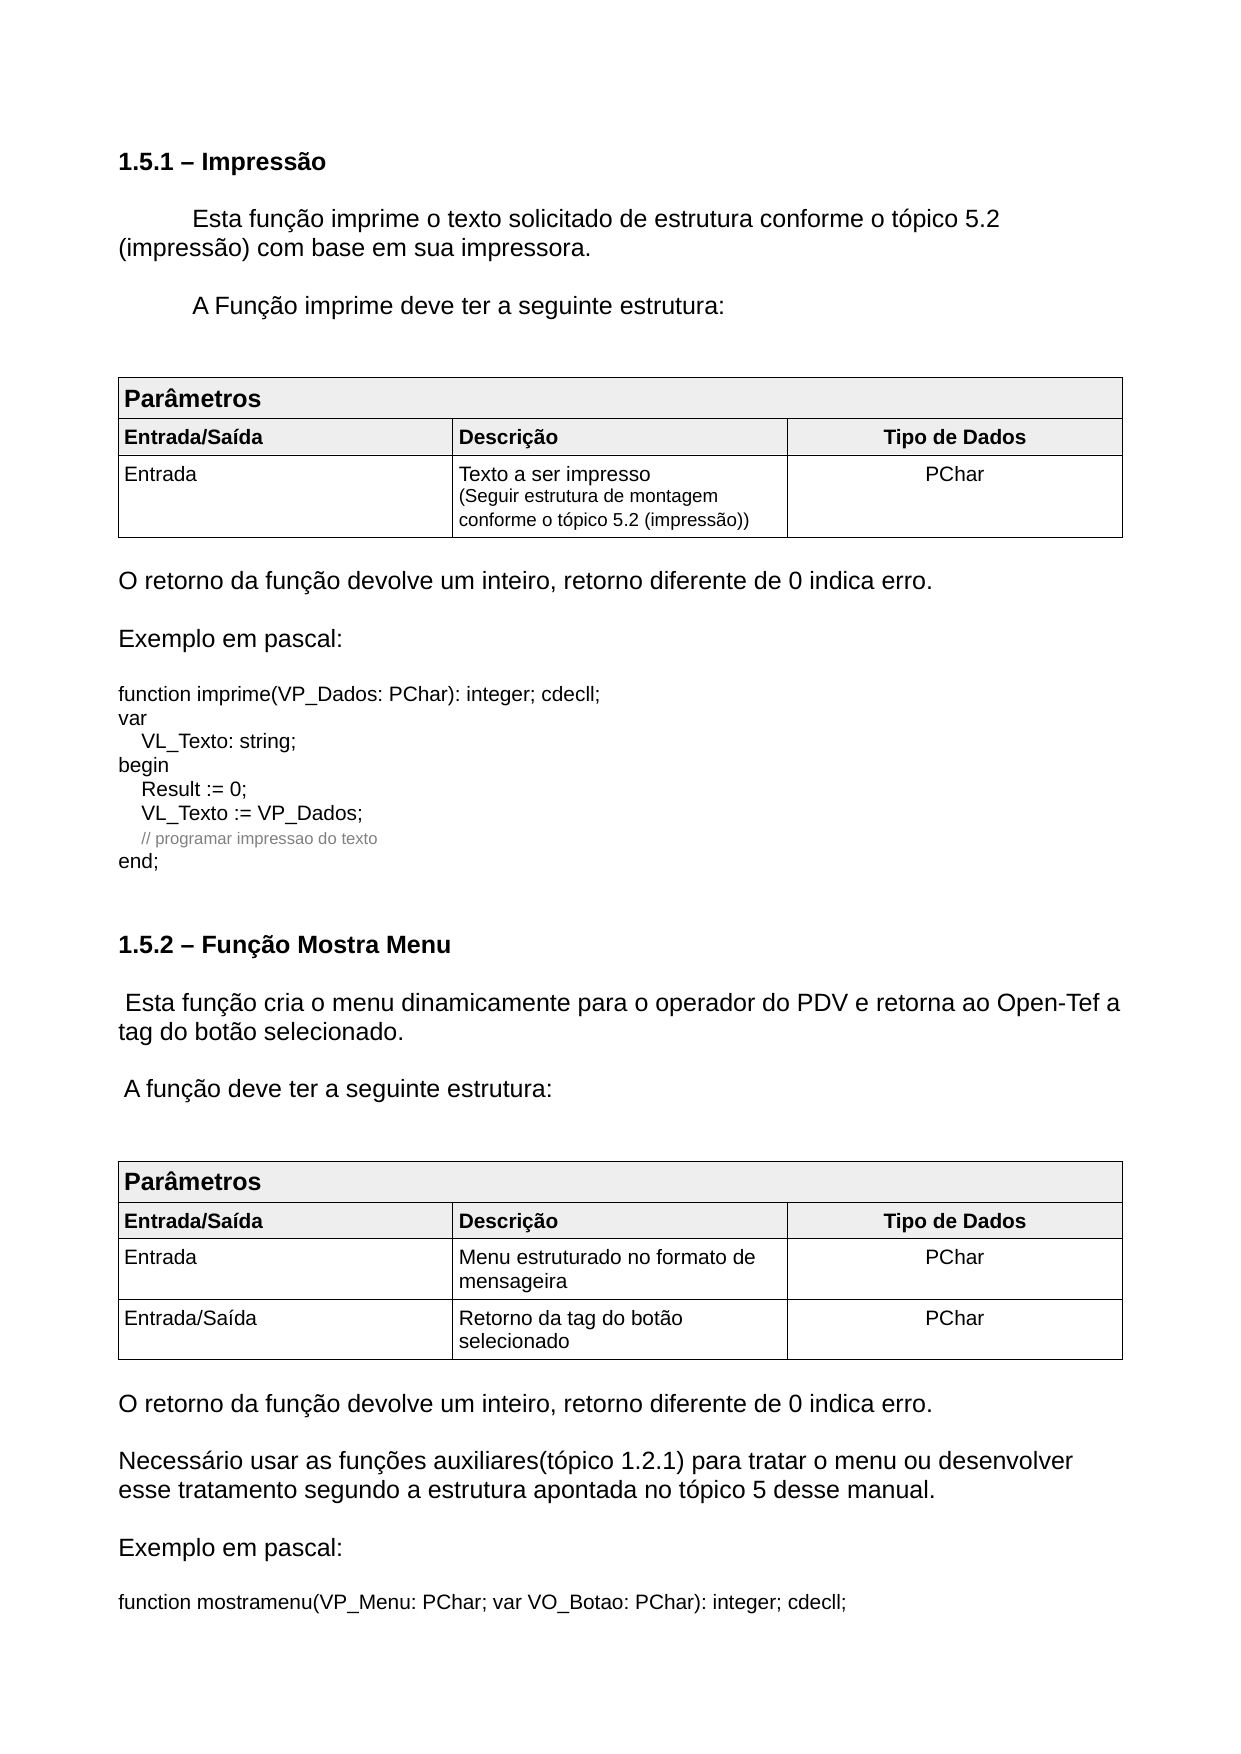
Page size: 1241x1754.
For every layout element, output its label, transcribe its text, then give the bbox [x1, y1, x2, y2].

text var [118, 705, 1122, 729]
table_cell Descrição [453, 419, 787, 454]
table_header Parâmetros [119, 1162, 1122, 1202]
text O retorno da função devolve um inteiro, retorno diferente de 0 indica erro. [118, 1389, 1122, 1418]
text // programar impressao do texto [118, 825, 1122, 849]
text 1.5.1 – Impressão [118, 147, 1122, 176]
table_cell PChar [788, 1300, 1122, 1359]
text function imprime(VP_Dados: PChar): integer; cdecll; [118, 681, 1122, 705]
text A Função imprime deve ter a seguinte estrutura: [118, 291, 1122, 319]
text A função deve ter a seguinte estrutura: [118, 1074, 1122, 1103]
text function mostramenu(VP_Menu: PChar; var VO_Botao: PChar): integer; cdecll; [118, 1590, 1122, 1614]
text begin [118, 753, 1122, 777]
table_cell Menu estruturado no formato de mensageira [453, 1239, 787, 1299]
text Exemplo em pascal: [118, 1533, 1122, 1561]
table_cell Descrição [453, 1203, 787, 1238]
table_cell Entrada/Saída [119, 1203, 452, 1238]
table_cell Entrada [119, 456, 452, 537]
table_cell Entrada [119, 1239, 452, 1299]
text Result := 0; [118, 777, 1122, 801]
text VL_Texto := VP_Dados; [118, 801, 1122, 825]
table_cell Tipo de Dados [788, 1203, 1122, 1238]
text Esta função cria o menu dinamicamente para o operador do PDV e retorna ao Open-Tef a tag do botão selecionado. [118, 988, 1122, 1046]
text O retorno da função devolve um inteiro, retorno diferente de 0 indica erro. [118, 566, 1122, 595]
table_cell Texto a ser impresso (Seguir estrutura de montagem conforme o tópico 5.2 (impressão)) [453, 456, 787, 537]
table_cell Entrada/Saída [119, 1300, 452, 1359]
text end; [118, 849, 1122, 873]
text VL_Texto: string; [118, 729, 1122, 753]
text Exemplo em pascal: [118, 624, 1122, 653]
table_cell Entrada/Saída [119, 419, 452, 454]
text Necessário usar as funções auxiliares(tópico 1.2.1) para tratar o menu ou desenvolver esse tratamento segundo a estrutura apontada no tópico 5 desse manual. [118, 1446, 1122, 1504]
text Esta função imprime o texto solicitado de estrutura conforme o tópico 5.2 (impressão) com base em sua impressora. [118, 204, 1122, 262]
table_cell PChar [788, 1239, 1122, 1299]
text 1.5.2 – Função Mostra Menu [118, 931, 1122, 959]
table_cell Retorno da tag do botão selecionado [453, 1300, 787, 1359]
table_cell Tipo de Dados [788, 419, 1122, 454]
table_cell PChar [788, 456, 1122, 537]
table_header Parâmetros [119, 378, 1122, 418]
